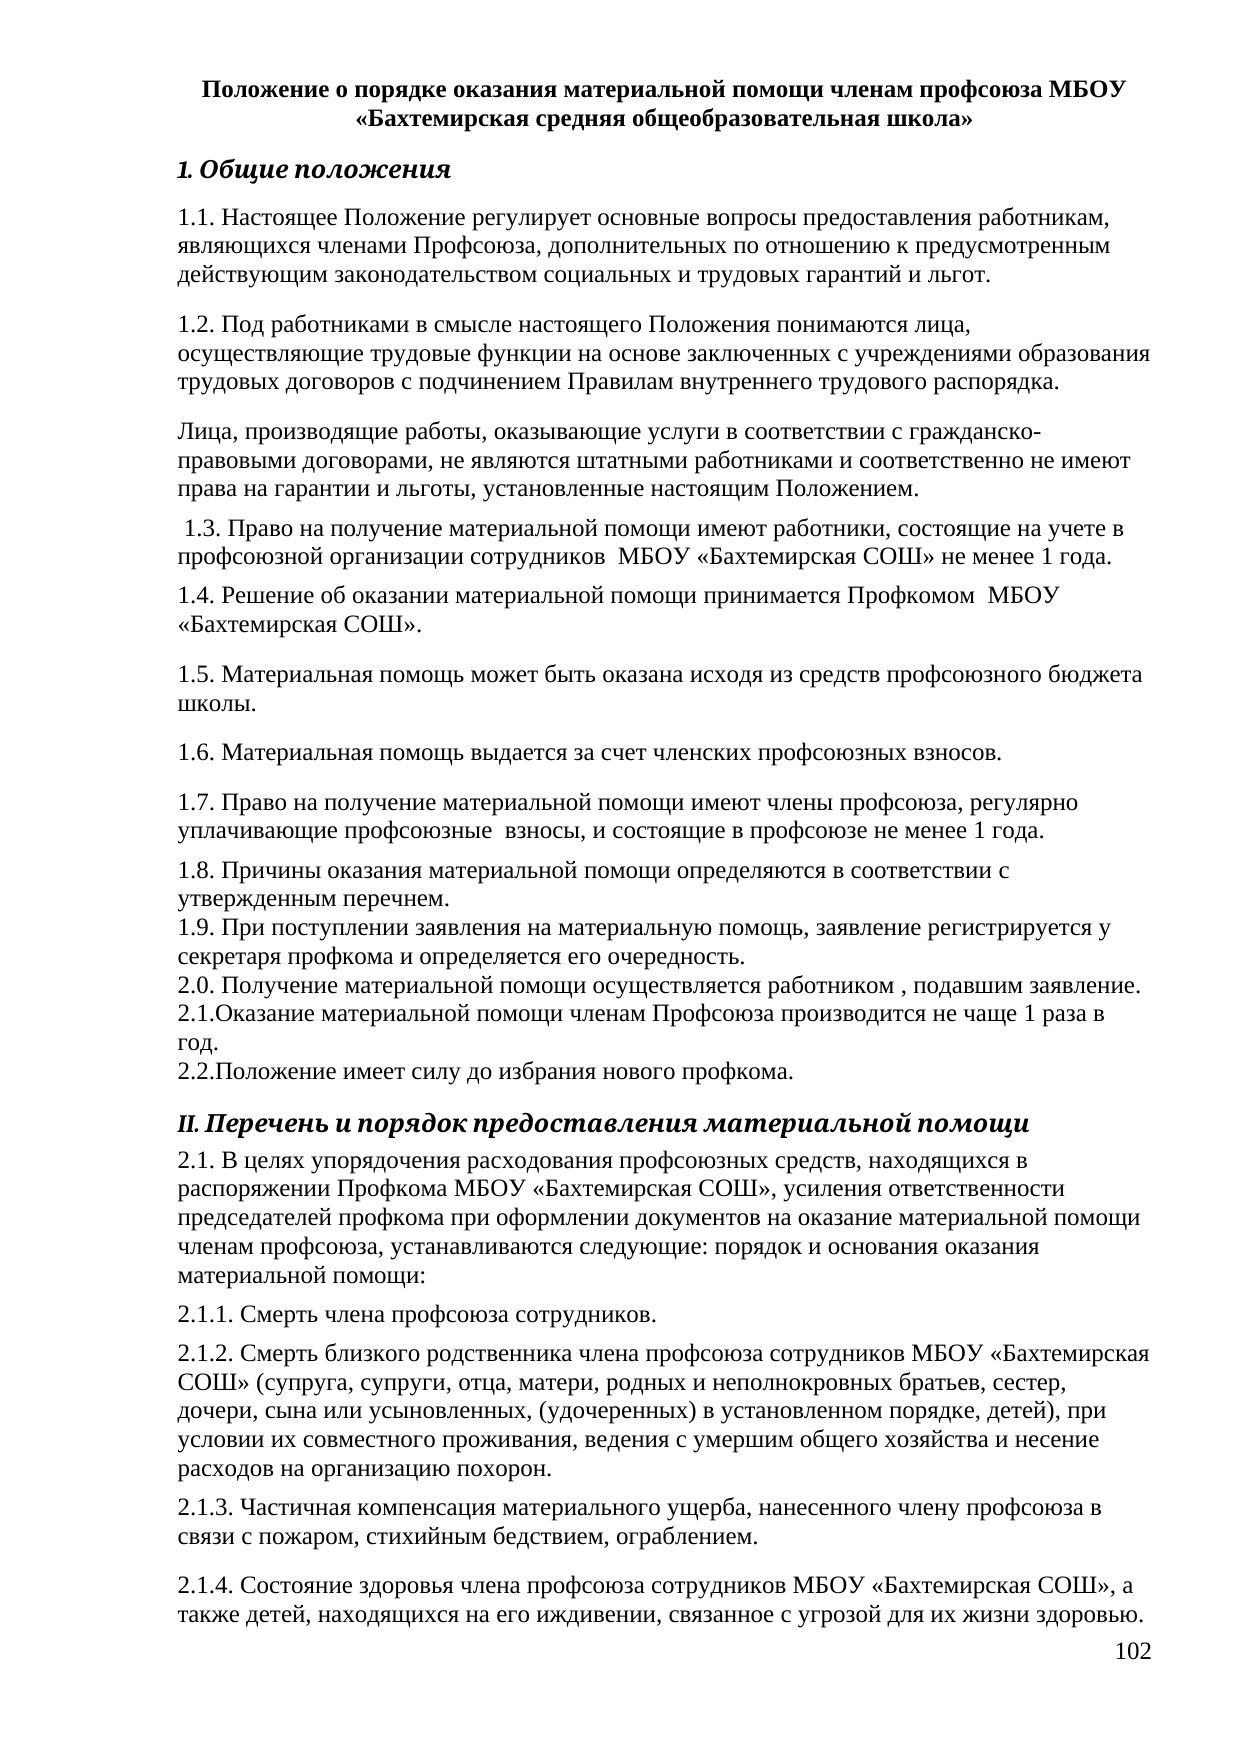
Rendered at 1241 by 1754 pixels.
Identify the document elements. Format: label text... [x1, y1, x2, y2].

text 2.1.Оказание материальной помощи членам Профсоюза производится не чаще 1 раза в год. [177, 998, 1152, 1056]
subtitle 1. Общие положения [177, 156, 1152, 185]
text 1.9. При поступлении заявления на материальную помощь, заявление регистрируется у секретаря профкома и определяется его очередность. [177, 912, 1152, 970]
text 1.4. Решение об оказании материальной помощи принимается Профкомом МБОУ «Бахтемирская СОШ». [177, 581, 1152, 638]
text 2.2.Положение имеет силу до избрания нового профкома. [177, 1056, 1152, 1085]
text 2.1.4. Состояние здоровья члена профсоюза сотрудников МБОУ «Бахтемирская СОШ», а также детей, находящихся на его иждивении, связанное с угрозой для их жизни здоровью. [177, 1571, 1152, 1628]
text 2.1. В целях упорядочения расходования профсоюзных средств, находящихся в распоряжении Профкома МБОУ «Бахтемирская СОШ», усиления ответственности председателей профкома при оформлении документов на оказание материальной помощи членам профсоюза, устанавливаются следующие: порядок и основания оказания материальной помощи: [177, 1145, 1152, 1288]
text 1.8. Причины оказания материальной помощи определяются в соответствии с утвержденным перечнем. [177, 855, 1152, 912]
text 1.7. Право на получение материальной помощи имеют члены профсоюза, регулярно уплачивающие профсоюзные взносы, и состоящие в профсоюзе не менее 1 года. [177, 787, 1152, 844]
text 1.1. Настоящее Положение регулирует основные вопросы предоставления работникам, являющихся членами Профсоюза, дополнительных по отношению к предусмотренным действующим законодательством социальных и трудовых гарантий и льгот. [177, 202, 1152, 288]
subtitle II. Перечень и порядок предоставления материальной помощи [177, 1110, 1152, 1138]
text 2.1.3. Частичная компенсация материального ущерба, нанесенного члену профсоюза в связи с пожаром, стихийным бедствием, ограблением. [177, 1492, 1152, 1550]
text Лица, производящие работы, оказывающие услуги в соответствии с гражданско-правовыми договорами, не являются штатными работниками и соответственно не имеют права на гарантии и льготы, установленные настоящим Положением. [177, 416, 1152, 502]
text 1.2. Под работниками в смысле настоящего Положения понимаются лица, осуществляющие трудовые функции на основе заключенных с учреждениями образования трудовых договоров с подчинением Правилам внутреннего трудового распорядка. [177, 309, 1152, 395]
subtitle Положение о порядке оказания материальной помощи членам профсоюза МБОУ «Бахтемирская средняя общеобразовательная школа» [177, 74, 1152, 131]
text 2.0. Получение материальной помощи осуществляется работником , подавшим заявление. [177, 970, 1152, 998]
text 1.6. Материальная помощь выдается за счет членских профсоюзных взносов. [177, 737, 1152, 766]
text 1.3. Право на получение материальной помощи имеют работники, состоящие на учете в профсоюзной организации сотрудников МБОУ «Бахтемирская СОШ» не менее 1 года. [177, 513, 1152, 570]
text 1.5. Материальная помощь может быть оказана исходя из средств профсоюзного бюджета школы. [177, 659, 1152, 716]
text 2.1.1. Смерть члена профсоюза сотрудников. [177, 1299, 1152, 1328]
text 2.1.2. Смерть близкого родственника члена профсоюза сотрудников МБОУ «Бахтемирская СОШ» (супруга, супруги, отца, матери, родных и неполнокровных братьев, сестер, дочери, сына или усыновленных, (удочеренных) в установленном порядке, детей), при условии их совместного проживания, ведения с умершим общего хозяйства и несение расходов на организацию похорон. [177, 1338, 1152, 1482]
